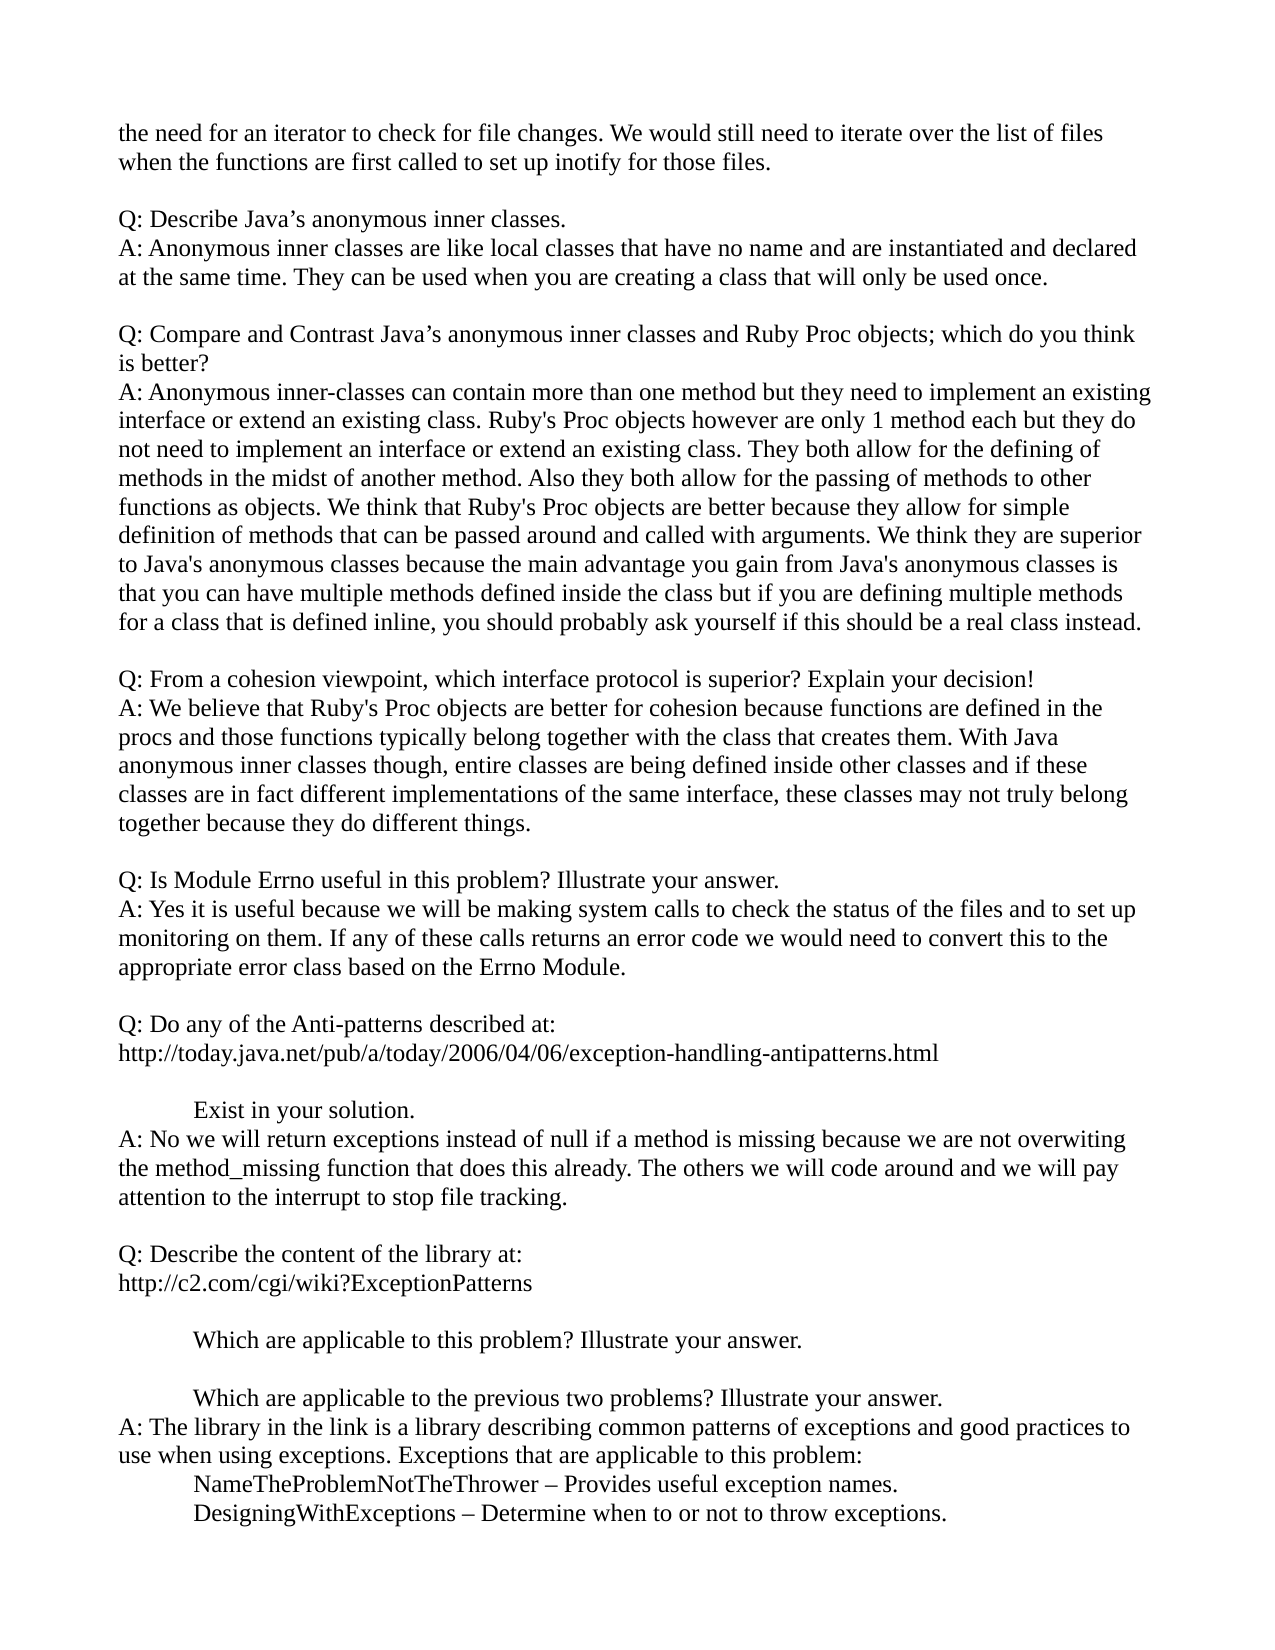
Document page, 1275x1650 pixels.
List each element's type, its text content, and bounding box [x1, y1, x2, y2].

text A: Yes it is useful because we will be making system calls to check the status of the files and to set up monitoring on them. If any of these calls returns an error code we would need to convert this to the appropriate error class based on the Errno Module. [118, 894, 1157, 981]
text A: The library in the link is a library describing common patterns of exceptions and good practices to use when using exceptions. Exceptions that are applicable to this problem: [118, 1412, 1157, 1469]
text DesigningWithExceptions – Determine when to or not to throw exceptions. [193, 1498, 1157, 1527]
text Exist in your solution. [118, 1096, 1157, 1124]
text A: Anonymous inner classes are like local classes that have no name and are instantiated and declared at the same time. They can be used when you are creating a class that will only be used once. [118, 233, 1157, 291]
text http://c2.com/cgi/wiki?ExceptionPatterns [118, 1268, 1157, 1297]
text Which are applicable to the previous two problems? Illustrate your answer. [118, 1383, 1157, 1412]
text Q: Describe the content of the library at: [118, 1239, 1157, 1268]
text Q: Compare and Contrast Java’s anonymous inner classes and Ruby Proc objects; which do you think is better? [118, 319, 1157, 377]
text http://today.java.net/pub/a/today/2006/04/06/exception-handling-antipatterns.html [118, 1038, 1157, 1067]
text A: No we will return exceptions instead of null if a method is missing because we are not overwiting the method_missing function that does this already. The others we will code around and we will pay attention to the interrupt to stop file tracking. [118, 1124, 1157, 1211]
text Which are applicable to this problem? Illustrate your answer. [118, 1326, 1157, 1354]
text A: We believe that Ruby's Proc objects are better for cohesion because functions are defined in the procs and those functions typically belong together with the class that creates them. With Java anonymous inner classes though, entire classes are being defined inside other classes and if these classes are in fact different implementations of the same interface, these classes may not truly belong together because they do different things. [118, 693, 1157, 837]
text Q: Do any of the Anti-patterns described at: [118, 1009, 1157, 1038]
text NameTheProblemNotTheThrower – Provides useful exception names. [193, 1469, 1157, 1498]
text Q: Describe Java’s anonymous inner classes. [118, 204, 1157, 233]
text the need for an iterator to check for file changes. We would still need to iterate over the list of files when the functions are first called to set up inotify for those files. [118, 118, 1157, 176]
text A: Anonymous inner-classes can contain more than one method but they need to implement an existing interface or extend an existing class. Ruby's Proc objects however are only 1 method each but they do not need to implement an interface or extend an existing class. They both allow for the defining of methods in the midst of another method. Also they both allow for the passing of methods to other functions as objects. We think that Ruby's Proc objects are better because they allow for simple definition of methods that can be passed around and called with arguments. We think they are superior to Java's anonymous classes because the main advantage you gain from Java's anonymous classes is that you can have multiple methods defined inside the class but if you are defining multiple methods for a class that is defined inline, you should probably ask yourself if this should be a real class instead. [118, 377, 1157, 636]
text Q: From a cohesion viewpoint, which interface protocol is superior? Explain your decision! [118, 664, 1157, 693]
text Q: Is Module Errno useful in this problem? Illustrate your answer. [118, 866, 1157, 894]
